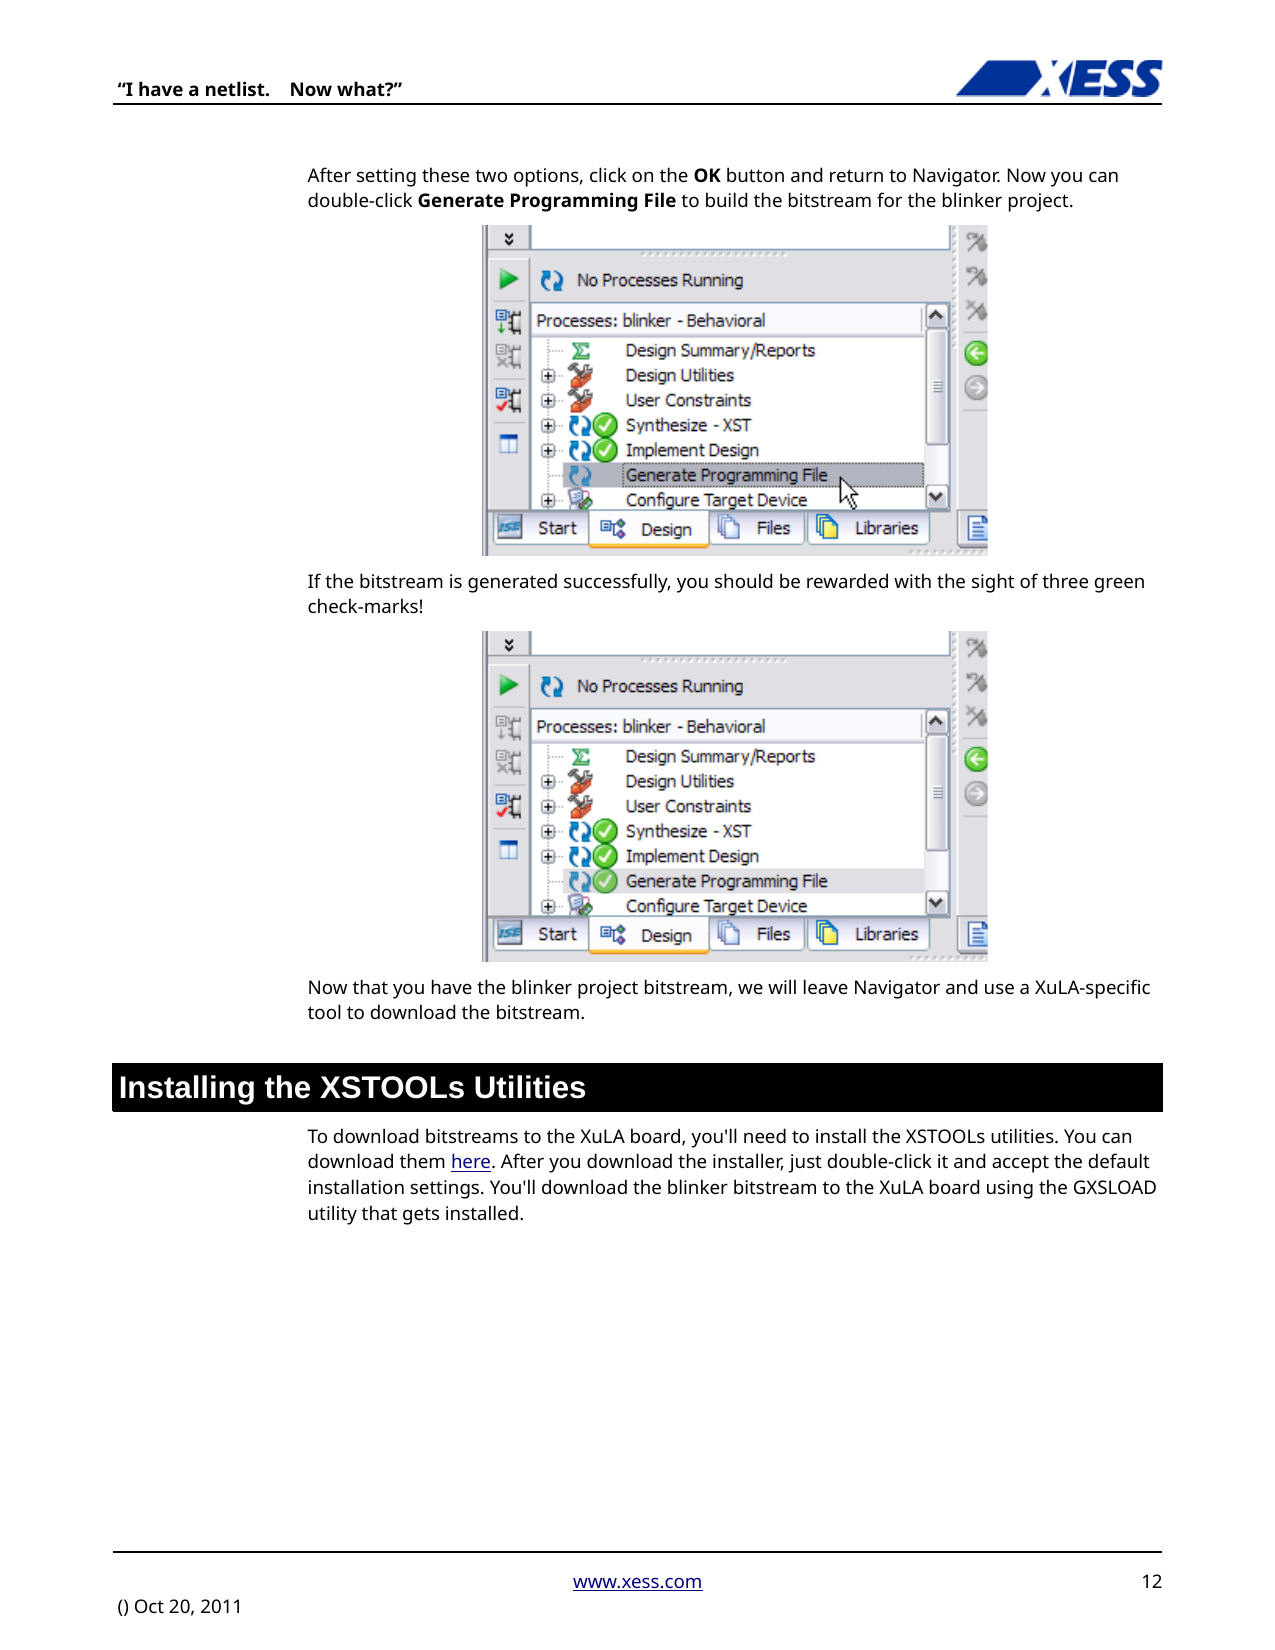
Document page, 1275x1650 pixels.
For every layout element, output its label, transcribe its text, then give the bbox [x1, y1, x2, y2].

picture [482, 631, 988, 962]
text Now that you have the blinker project bitstream, we will leave Navigator and use a XuLA-specific tool to download the bitstream. [307, 974, 1162, 1025]
picture [482, 225, 988, 556]
text If the bitstream is generated successfully, you should be rewarded with the sight of three green check-marks! [307, 568, 1162, 619]
picture [955, 60, 1163, 97]
subtitle Installing the XSTOOLs Utilities [114, 1064, 1162, 1111]
text After setting these two options, click on the OK button and return to Navigator. Now you can double-click Generate Programming File to build the bitstream for the blinker project. [307, 162, 1162, 213]
text To download bitstreams to the XuLA board, you'll need to install the XSTOOLs utilities. You can download them here. After you download the installer, just double-click it and accept the default installation settings. You'll download the blinker bitstream to the XuLA board using the GXSLOAD utility that gets installed. [307, 1123, 1162, 1225]
